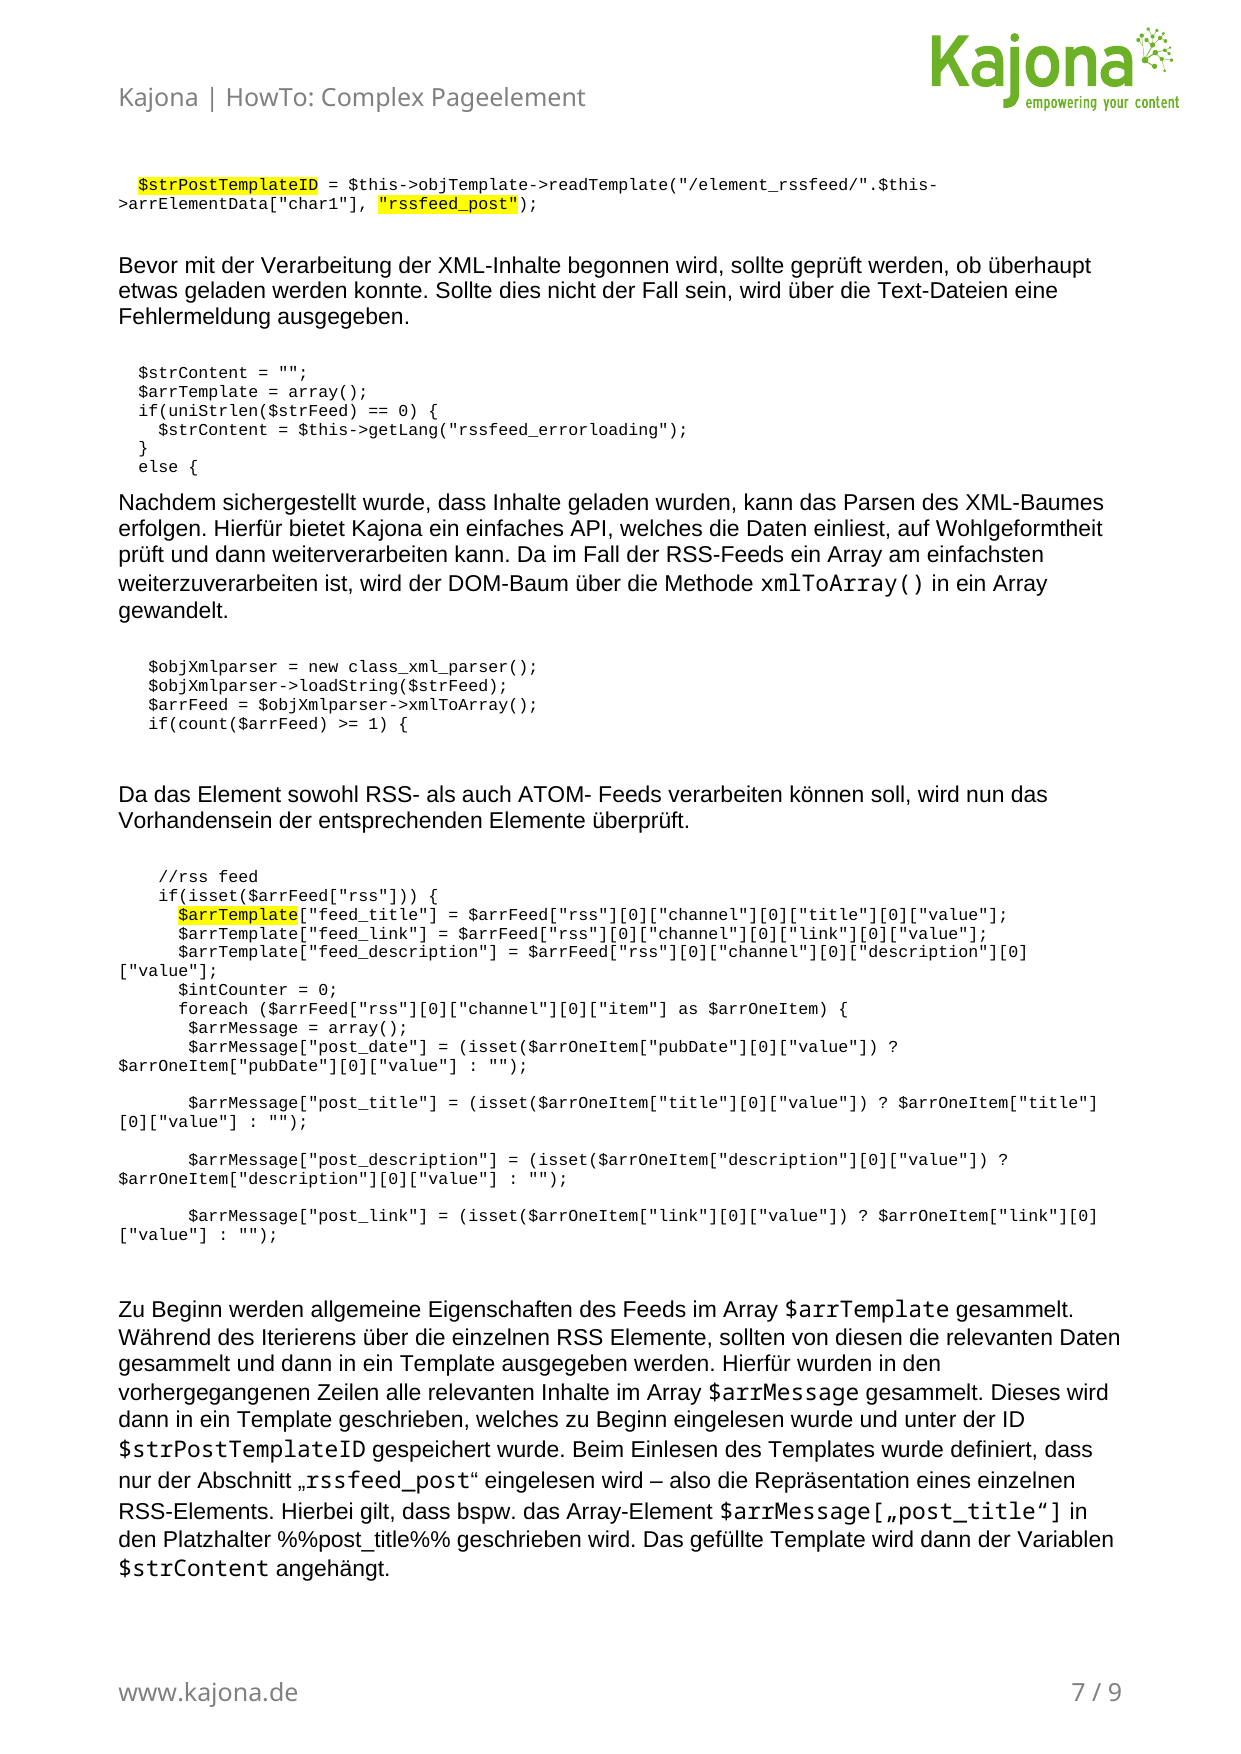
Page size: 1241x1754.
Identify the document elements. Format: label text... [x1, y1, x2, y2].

text $strContent = ""; $arrTemplate = array(); if(uniStrlen($strFeed) == 0) { $strContent = $this->getLang("rssfeed_errorloading"); } else { [118, 342, 1122, 478]
text [118, 1596, 1122, 1641]
text //rss feed if(isset($arrFeed["rss"])) { $arrTemplate["feed_title"] = $arrFeed["rss"][0]["channel"][0]["title"][0]["value"]; $arrTemplate["feed_link"] = $arrFeed["rss"][0]["channel"][0]["link"][0]["value"]; $arrTemplate["feed_description"] = $arrFeed["rss"][0]["channel"][0]["description"][0]["value"]; $intCounter = 0; foreach ($arrFeed["rss"][0]["channel"][0]["item"] as $arrOneItem) { $arrMessage = array(); $arrMessage["post_date"] = (isset($arrOneItem["pubDate"][0]["value"]) ? $arrOneItem["pubDate"][0]["value"] : ""); $arrMessage["post_title"] = (isset($arrOneItem["title"][0]["value"]) ? $arrOneItem["title"][0]["value"] : ""); $arrMessage["post_description"] = (isset($arrOneItem["description"][0]["value"]) ? $arrOneItem["description"][0]["value"] : ""); $arrMessage["post_link"] = (isset($arrOneItem["link"][0]["value"]) ? $arrOneItem["link"][0]["value"] : ""); [118, 846, 1122, 1246]
text $strPostTemplateID = $this->objTemplate->readTemplate("/element_rssfeed/".$this->arrElementData["char1"], "rssfeed_post"); [118, 177, 1122, 240]
text Da das Element sowohl RSS- als auch ATOM- Feeds verarbeiten können soll, wird nun das Vorhandensein der entsprechenden Elemente überprüft. [118, 782, 1122, 833]
text Bevor mit der Verarbeitung der XML-Inhalte begonnen wird, sollte geprüft werden, ob überhaupt etwas geladen werden konnte. Sollte dies nicht der Fall sein, wird über die Text-Dateien eine Fehlermeldung ausgegeben. [118, 252, 1122, 329]
text $objXmlparser = new class_xml_parser(); $objXmlparser->loadString($strFeed); $arrFeed = $objXmlparser->xmlToArray(); if(count($arrFeed) >= 1) { [118, 636, 1122, 734]
text Zu Beginn werden allgemeine Eigenschaften des Feeds im Array $arrTemplate gesammelt. Während des Iterierens über die einzelnen RSS Elemente, sollten von diesen die relevanten Daten gesammelt und dann in ein Template ausgegeben werden. Hierfür wurden in den vorhergegangenen Zeilen alle relevanten Inhalte im Array $arrMessage gesammelt. Dieses wird dann in ein Template geschrieben, welches zu Beginn eingelesen wurde und unter der ID $strPostTemplateID gespeichert wurde. Beim Einlesen des Templates wurde definiert, dass nur der Abschnitt „rssfeed_post“ eingelesen wird – also die Repräsentation eines einzelnen RSS-Elements. Hierbei gilt, dass bspw. das Array-Element $arrMessage[„post_title“] in den Platzhalter %%post_title%% geschrieben wird. Das gefüllte Template wird dann der Variablen $strContent angehängt. [118, 1293, 1122, 1583]
text Nachdem sichergestellt wurde, dass Inhalte geladen wurden, kann das Parsen des XML-Baumes erfolgen. Hierfür bietet Kajona ein einfaches API, welches die Daten einliest, auf Wohlgeformtheit prüft und dann weiterverarbeiten kann. Da im Fall der RSS-Feeds ein Array am einfachsten weiterzuverarbeiten ist, wird der DOM-Baum über die Methode xmlToArray() in ein Array gewandelt. [118, 490, 1122, 624]
